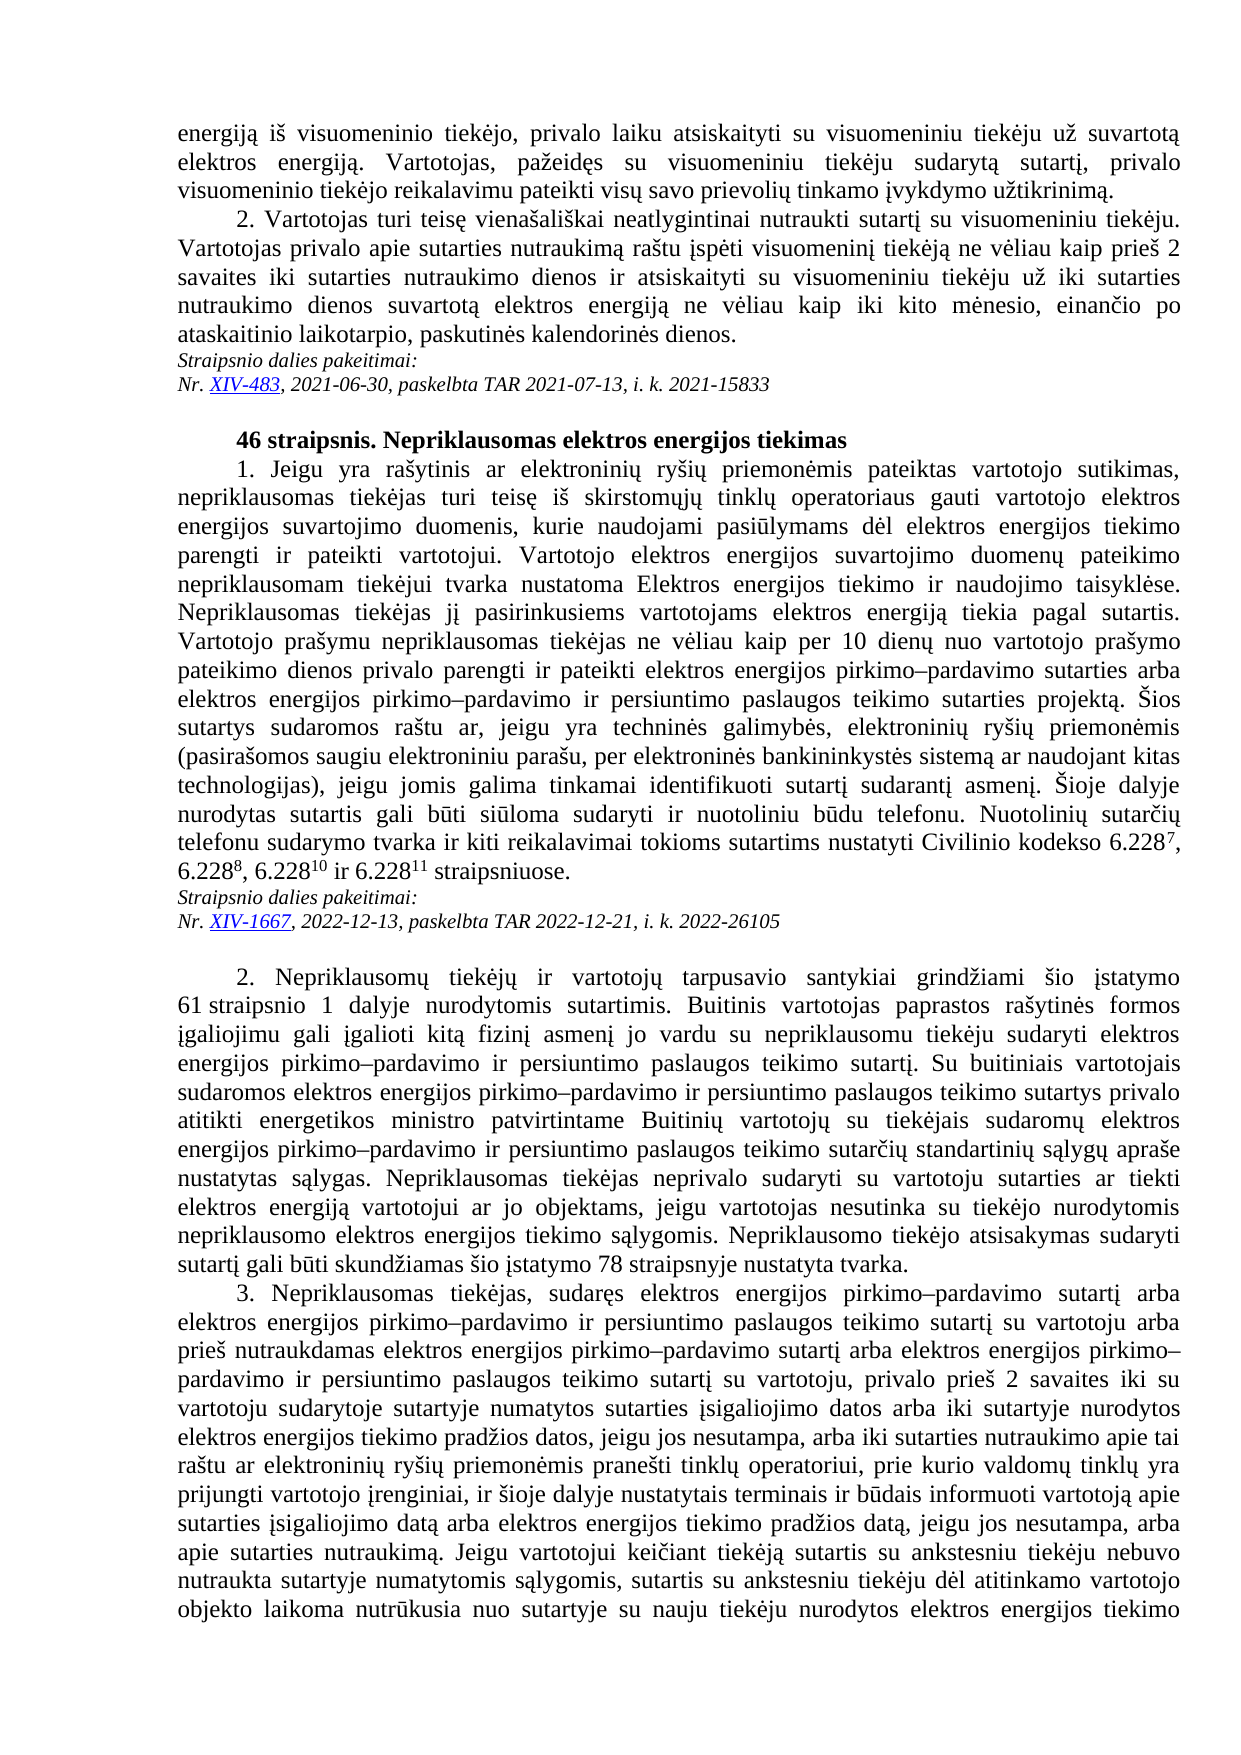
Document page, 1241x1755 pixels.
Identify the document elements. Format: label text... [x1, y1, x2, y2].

text 1. Jeigu yra rašytinis ar elektroninių ryšių priemonėmis pateiktas vartotojo sutikimas, nepriklausomas tiekėjas turi teisę iš skirstomųjų tinklų operatoriaus gauti vartotojo elektros energijos suvartojimo duomenis, kurie naudojami pasiūlymams dėl elektros energijos tiekimo parengti ir pateikti vartotojui. Vartotojo elektros energijos suvartojimo duomenų pateikimo nepriklausomam tiekėjui tvarka nustatoma Elektros energijos tiekimo ir naudojimo taisyklėse. Nepriklausomas tiekėjas jį pasirinkusiems vartotojams elektros energiją tiekia pagal sutartis. Vartotojo prašymu nepriklausomas tiekėjas ne vėliau kaip per 10 dienų nuo vartotojo prašymo pateikimo dienos privalo parengti ir pateikti elektros energijos pirkimo–pardavimo sutarties arba elektros energijos pirkimo–pardavimo ir persiuntimo paslaugos teikimo sutarties projektą. Šios sutartys sudaromos raštu ar, jeigu yra techninės galimybės, elektroninių ryšių priemonėmis (pasirašomos saugiu elektroniniu parašu, per elektroninės bankininkystės sistemą ar naudojant kitas technologijas), jeigu jomis galima tinkamai identifikuoti sutartį sudarantį asmenį. Šioje dalyje nurodytas sutartis gali būti siūloma sudaryti ir nuotoliniu būdu telefonu. Nuotolinių sutarčių telefonu sudarymo tvarka ir kiti reikalavimai tokioms sutartims nustatyti Civilinio kodekso 6.2287, 6.2288, 6.22810 ir 6.22811 straipsniuose. [177, 454, 1181, 885]
text energiją iš visuomeninio tiekėjo, privalo laiku atsiskaityti su visuomeniniu tiekėju už suvartotą elektros energiją. Vartotojas, pažeidęs su visuomeniniu tiekėju sudarytą sutartį, privalo visuomeninio tiekėjo reikalavimu pateikti visų savo prievolių tinkamo įvykdymo užtikrinimą. [177, 118, 1181, 204]
text Straipsnio dalies pakeitimai: [177, 885, 1181, 909]
text 2. Nepriklausomų tiekėjų ir vartotojų tarpusavio santykiai grindžiami šio įstatymo 61 straipsnio 1 dalyje nurodytomis sutartimis. Buitinis vartotojas paprastos rašytinės formos įgaliojimu gali įgalioti kitą fizinį asmenį jo vardu su nepriklausomu tiekėju sudaryti elektros energijos pirkimo–pardavimo ir persiuntimo paslaugos teikimo sutartį. Su buitiniais vartotojais sudaromos elektros energijos pirkimo–pardavimo ir persiuntimo paslaugos teikimo sutartys privalo atitikti energetikos ministro patvirtintame Buitinių vartotojų su tiekėjais sudaromų elektros energijos pirkimo–pardavimo ir persiuntimo paslaugos teikimo sutarčių standartinių sąlygų apraše nustatytas sąlygas. Nepriklausomas tiekėjas neprivalo sudaryti su vartotoju sutarties ar tiekti elektros energiją vartotojui ar jo objektams, jeigu vartotojas nesutinka su tiekėjo nurodytomis nepriklausomo elektros energijos tiekimo sąlygomis. Nepriklausomo tiekėjo atsisakymas sudaryti sutartį gali būti skundžiamas šio įstatymo 78 straipsnyje nustatyta tvarka. [177, 962, 1181, 1278]
text Nr. XIV-483, 2021-06-30, paskelbta TAR 2021-07-13, i. k. 2021-15833 [177, 372, 1181, 396]
text 2. Vartotojas turi teisę vienašališkai neatlygintinai nutraukti sutartį su visuomeniniu tiekėju. Vartotojas privalo apie sutarties nutraukimą raštu įspėti visuomeninį tiekėją ne vėliau kaip prieš 2 savaites iki sutarties nutraukimo dienos ir atsiskaityti su visuomeniniu tiekėju už iki sutarties nutraukimo dienos suvartotą elektros energiją ne vėliau kaip iki kito mėnesio, einančio po ataskaitinio laikotarpio, paskutinės kalendorinės dienos. [177, 204, 1181, 348]
text Straipsnio dalies pakeitimai: [177, 348, 1181, 372]
text 3. Nepriklausomas tiekėjas, sudaręs elektros energijos pirkimo–pardavimo sutartį arba elektros energijos pirkimo–pardavimo ir persiuntimo paslaugos teikimo sutartį su vartotoju arba prieš nutraukdamas elektros energijos pirkimo–pardavimo sutartį arba elektros energijos pirkimo–pardavimo ir persiuntimo paslaugos teikimo sutartį su vartotoju, privalo prieš 2 savaites iki su vartotoju sudarytoje sutartyje numatytos sutarties įsigaliojimo datos arba iki sutartyje nurodytos elektros energijos tiekimo pradžios datos, jeigu jos nesutampa, arba iki sutarties nutraukimo apie tai raštu ar elektroninių ryšių priemonėmis pranešti tinklų operatoriui, prie kurio valdomų tinklų yra prijungti vartotojo įrenginiai, ir šioje dalyje nustatytais terminais ir būdais informuoti vartotoją apie sutarties įsigaliojimo datą arba elektros energijos tiekimo pradžios datą, jeigu jos nesutampa, arba apie sutarties nutraukimą. Jeigu vartotojui keičiant tiekėją sutartis su ankstesniu tiekėju nebuvo nutraukta sutartyje numatytomis sąlygomis, sutartis su ankstesniu tiekėju dėl atitinkamo vartotojo objekto laikoma nutrūkusia nuo sutartyje su nauju tiekėju nurodytos elektros energijos tiekimo [177, 1278, 1181, 1623]
text Nr. XIV-1667, 2022-12-13, paskelbta TAR 2022-12-21, i. k. 2022-26105 [177, 909, 1181, 933]
text 46 straipsnis. Nepriklausomas elektros energijos tiekimas [177, 425, 1181, 454]
